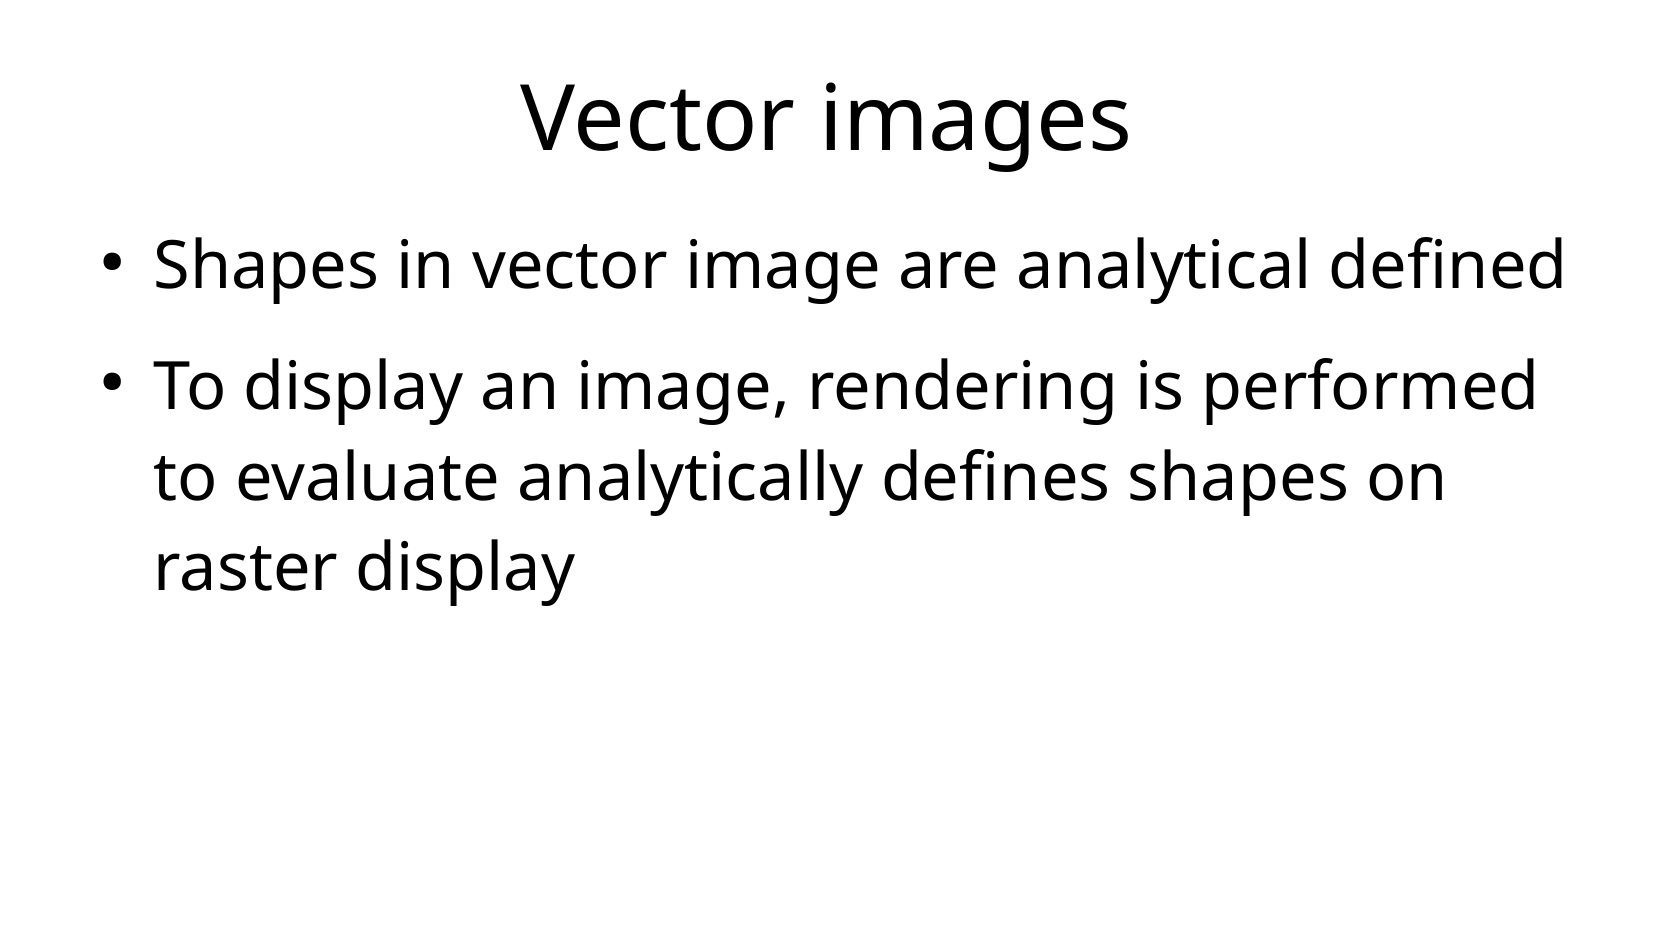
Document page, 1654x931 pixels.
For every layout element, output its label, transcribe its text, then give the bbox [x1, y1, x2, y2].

title Vector images [82, 37, 1571, 193]
list Shapes in vector image are analytical defined To display an image, rendering is performed to evaluate analytically defines shapes on raster display [82, 217, 1571, 758]
